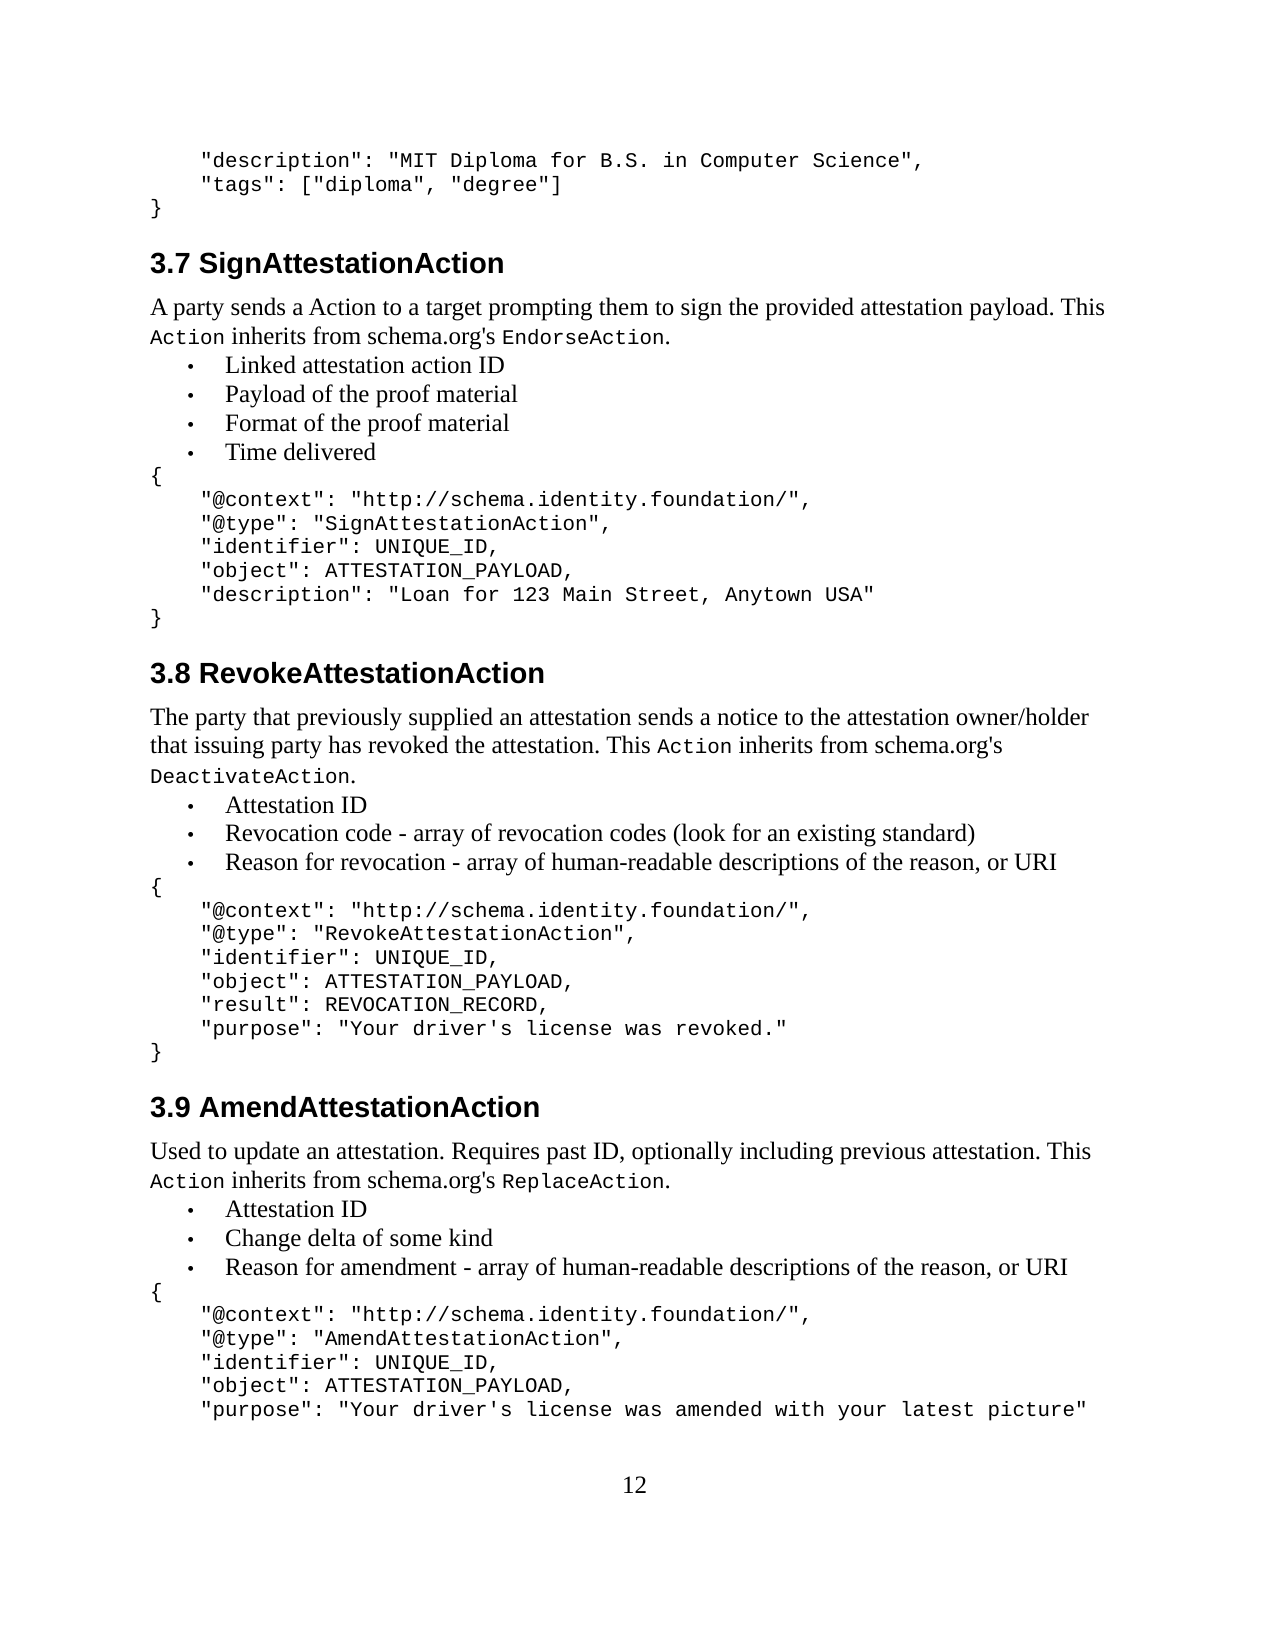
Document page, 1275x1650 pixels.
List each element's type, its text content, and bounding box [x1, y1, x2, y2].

list Reason for revocation - array of human-readable descriptions of the reason, or URI [187, 847, 1125, 876]
list Payload of the proof material [187, 379, 1125, 408]
text "object": ATTESTATION_PAYLOAD, [150, 560, 1125, 583]
text "@type": "SignAttestationAction", [150, 513, 1125, 536]
text "object": ATTESTATION_PAYLOAD, [150, 971, 1125, 994]
text } [150, 197, 1125, 221]
subtitle 3.9 AmendAttestationAction [150, 1090, 1125, 1124]
text "tags": ["diploma", "degree"] [150, 174, 1125, 197]
text "identifier": UNIQUE_ID, [150, 536, 1125, 560]
text "identifier": UNIQUE_ID, [150, 1352, 1125, 1375]
text "description": "MIT Diploma for B.S. in Computer Science", [150, 150, 1125, 174]
text "@context": "http://schema.identity.foundation/", [150, 489, 1125, 513]
list Time delivered [187, 437, 1125, 465]
text Used to update an attestation. Requires past ID, optionally including previous attestation. This Action inherits from schema.org's ReplaceAction. [150, 1136, 1125, 1194]
text } [150, 607, 1125, 631]
text "@context": "http://schema.identity.foundation/", [150, 900, 1125, 923]
list Linked attestation action ID [187, 350, 1125, 379]
text "@type": "RevokeAttestationAction", [150, 923, 1125, 947]
list Reason for amendment - array of human-readable descriptions of the reason, or URI [187, 1252, 1125, 1281]
text "result": REVOCATION_RECORD, [150, 994, 1125, 1018]
list Format of the proof material [187, 408, 1125, 437]
text "identifier": UNIQUE_ID, [150, 947, 1125, 971]
subtitle 3.7 SignAttestationAction [150, 246, 1125, 279]
list Attestation ID [187, 790, 1125, 818]
list Attestation ID [187, 1194, 1125, 1223]
text } [150, 1042, 1125, 1065]
list Revocation code - array of revocation codes (look for an existing standard) [187, 818, 1125, 847]
text "@context": "http://schema.identity.foundation/", [150, 1304, 1125, 1328]
text { [150, 876, 1125, 900]
text "description": "Loan for 123 Main Street, Anytown USA" [150, 583, 1125, 607]
text { [150, 1281, 1125, 1304]
text "@type": "AmendAttestationAction", [150, 1328, 1125, 1352]
text A party sends a Action to a target prompting them to sign the provided attestation payload. This Action inherits from schema.org's EndorseAction. [150, 292, 1125, 350]
text "purpose": "Your driver's license was revoked." [150, 1018, 1125, 1042]
text { [150, 465, 1125, 489]
subtitle 3.8 RevokeAttestationAction [150, 656, 1125, 689]
list Change delta of some kind [187, 1223, 1125, 1252]
text The party that previously supplied an attestation sends a notice to the attestation owner/holder that issuing party has revoked the attestation. This Action inherits from schema.org's DeactivateAction. [150, 702, 1125, 790]
text "object": ATTESTATION_PAYLOAD, [150, 1375, 1125, 1399]
text "purpose": "Your driver's license was amended with your latest picture" [150, 1399, 1125, 1423]
